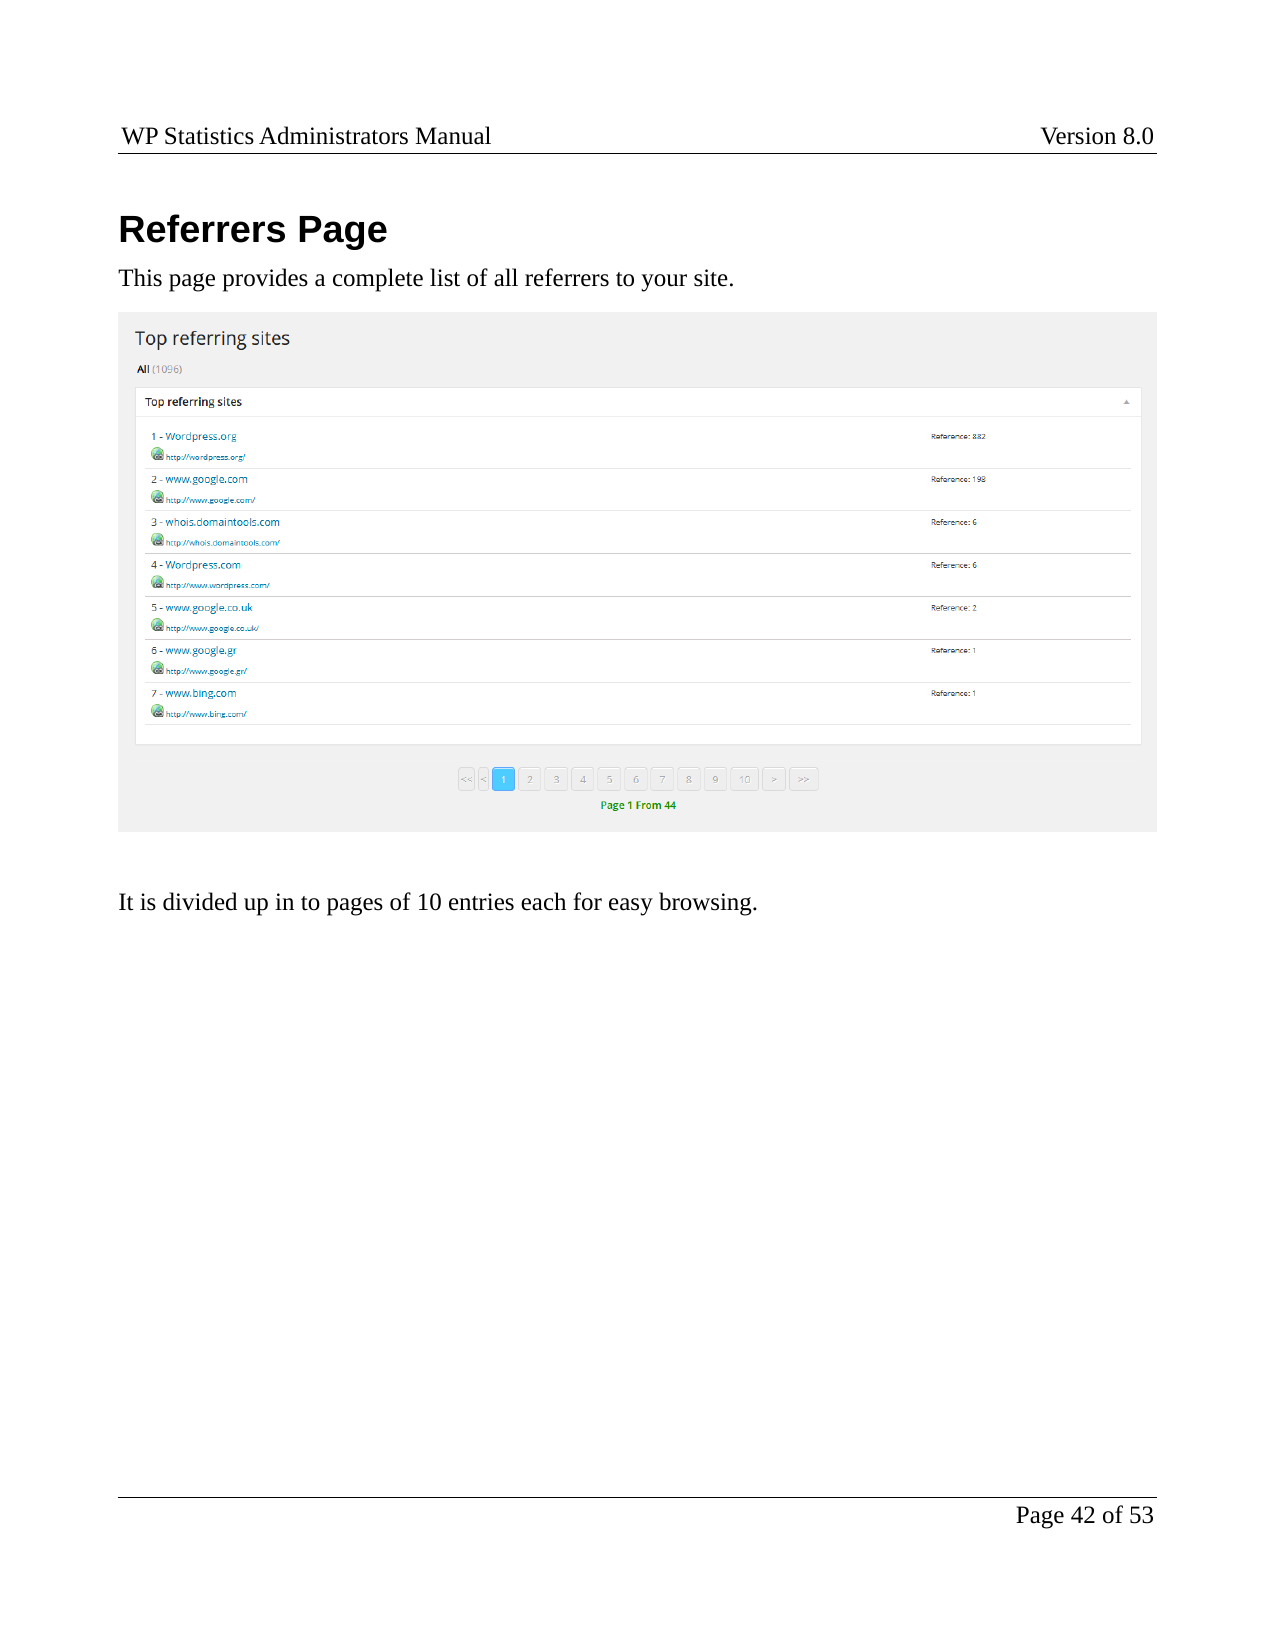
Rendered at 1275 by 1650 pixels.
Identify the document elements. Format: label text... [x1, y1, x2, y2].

subtitle Referrers Page [118, 207, 1157, 251]
text It is divided up in to pages of 10 entries each for easy browsing. [118, 887, 1157, 915]
picture [118, 312, 1157, 832]
text This page provides a complete list of all referrers to your site. [118, 263, 1157, 292]
